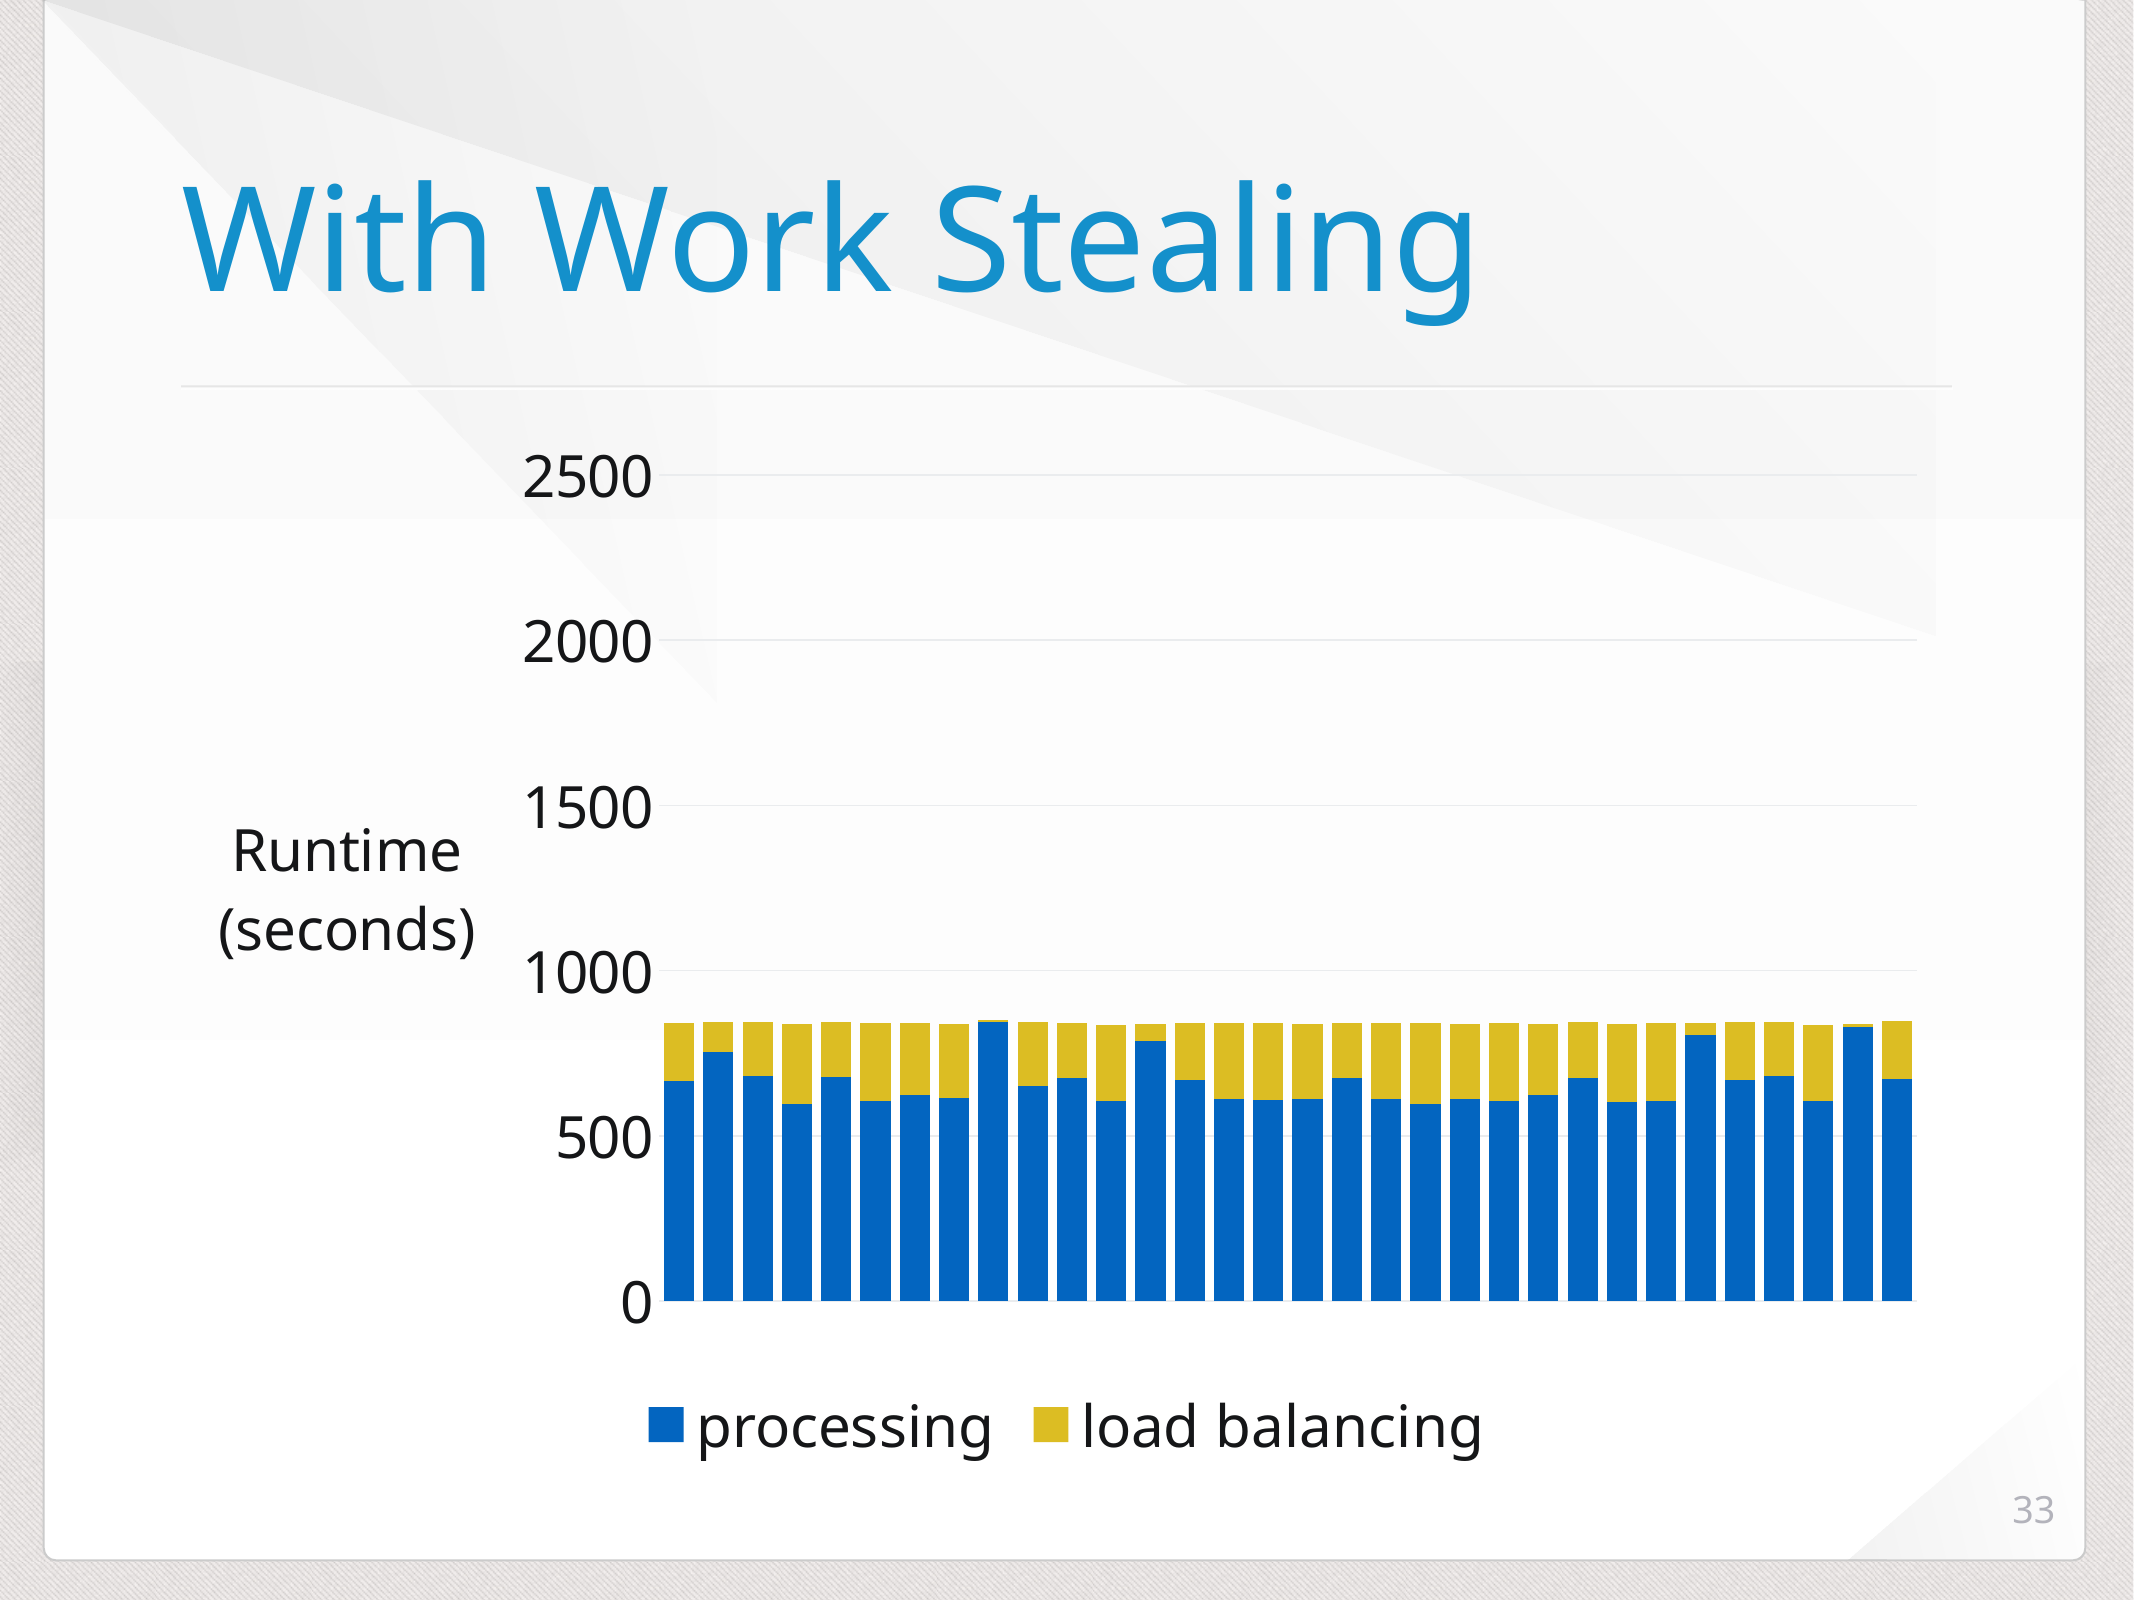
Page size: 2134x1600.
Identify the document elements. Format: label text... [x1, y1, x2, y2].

picture [0, 0, 2134, 1600]
title With Work Stealing [181, 145, 1953, 355]
chart [181, 413, 1953, 1477]
slide_number [1909, 1476, 2071, 1548]
